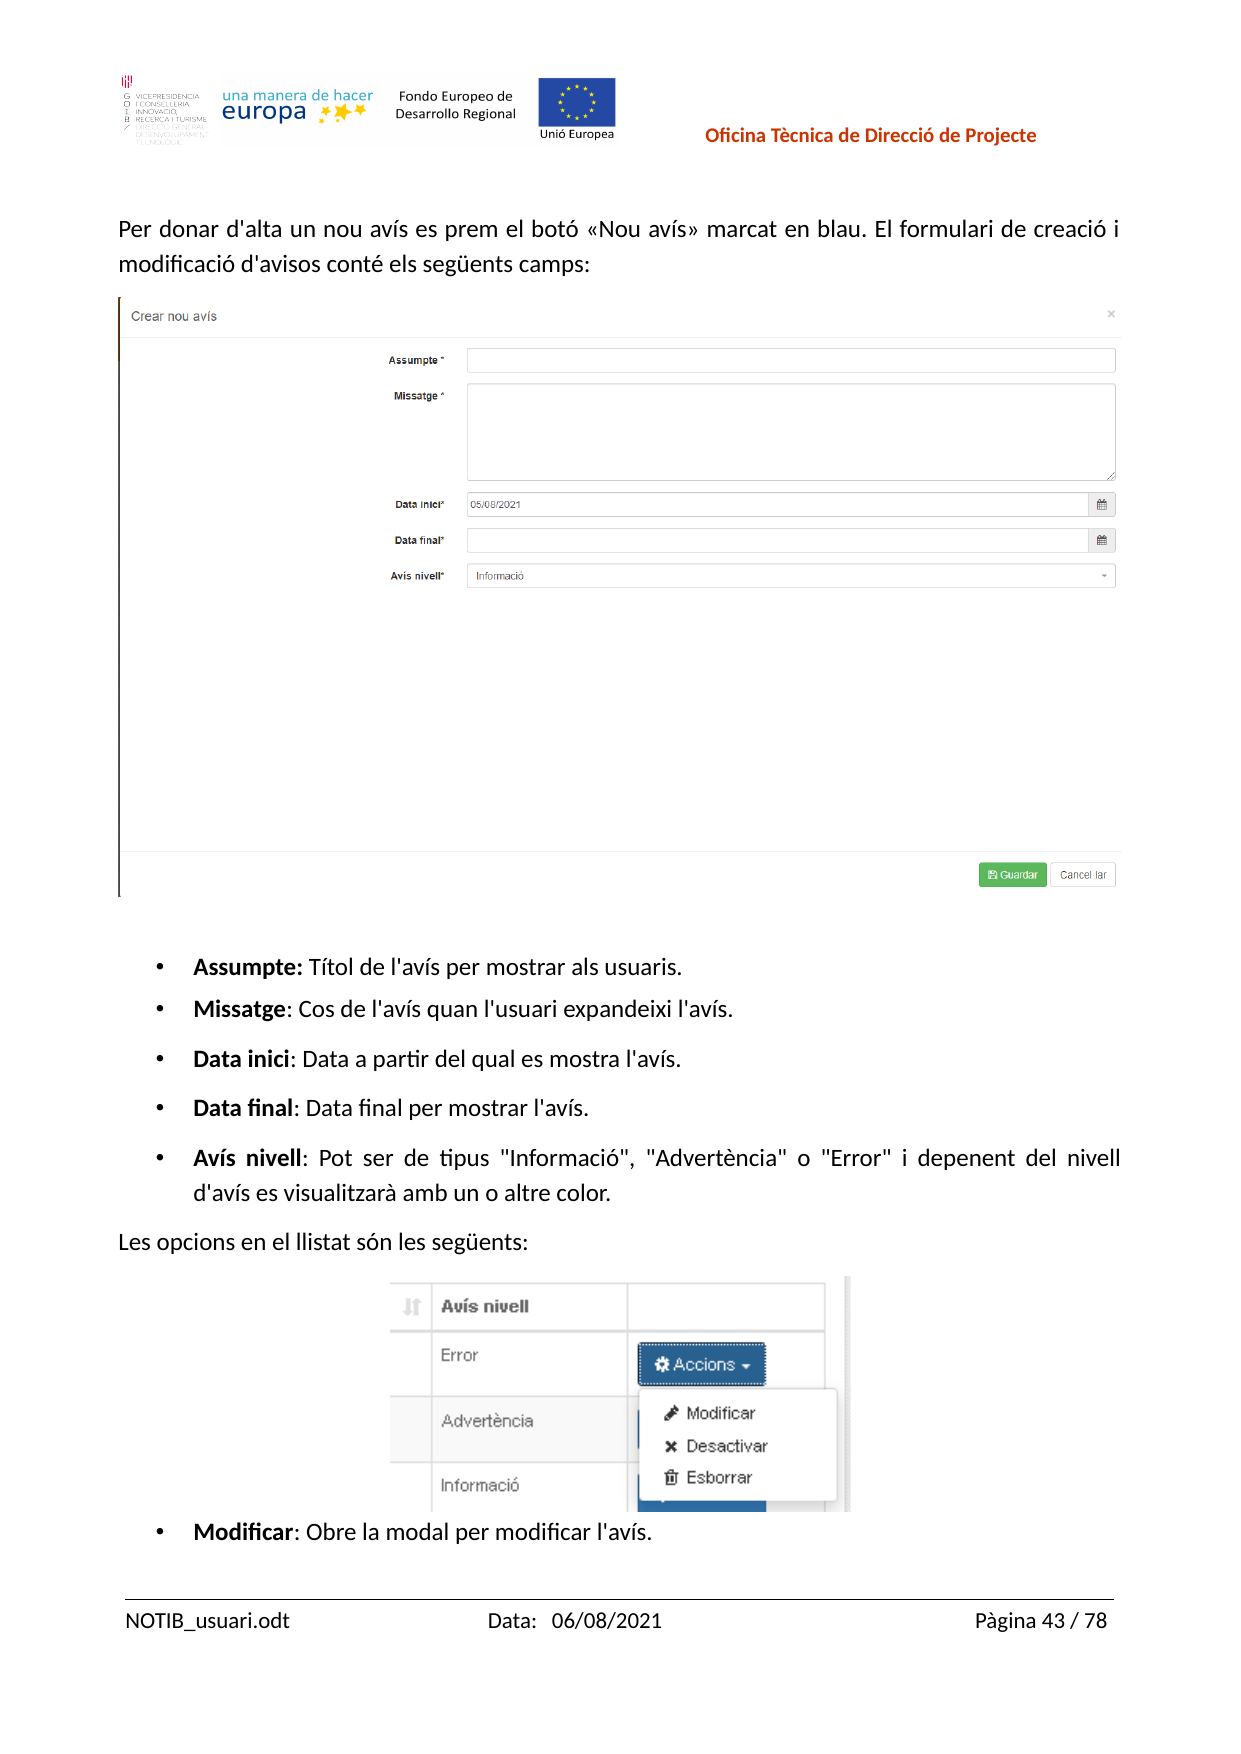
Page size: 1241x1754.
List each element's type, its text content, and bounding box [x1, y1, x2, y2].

text Per donar d'alta un nou avís es prem el botó «Nou avís» marcat en blau. El formulari de creació i modificació d'avisos conté els següents camps: [118, 213, 1122, 278]
picture [118, 297, 1123, 897]
picture [389, 1276, 851, 1512]
list Missatge: Cos de l'avís quan l'usuari expandeixi l'avís. [156, 993, 1122, 1024]
list Modificar: Obre la modal per modificar l'avís. [156, 1512, 1122, 1547]
list Avís nivell: Pot ser de tipus "Informació", "Advertència" o "Error" i depenent del nivell d'avís es visualitzarà amb un o altre color. [156, 1142, 1122, 1207]
list Assumpte: Títol de l'avís per mostrar als usuaris. [156, 951, 1122, 981]
picture [219, 73, 621, 147]
list Data inici: Data a partir del qual es mostra l'avís. [156, 1043, 1122, 1073]
list Data final: Data final per mostrar l'avís. [156, 1092, 1122, 1123]
text Les opcions en el llistat són les següents: [118, 1226, 1122, 1257]
picture [118, 73, 213, 147]
